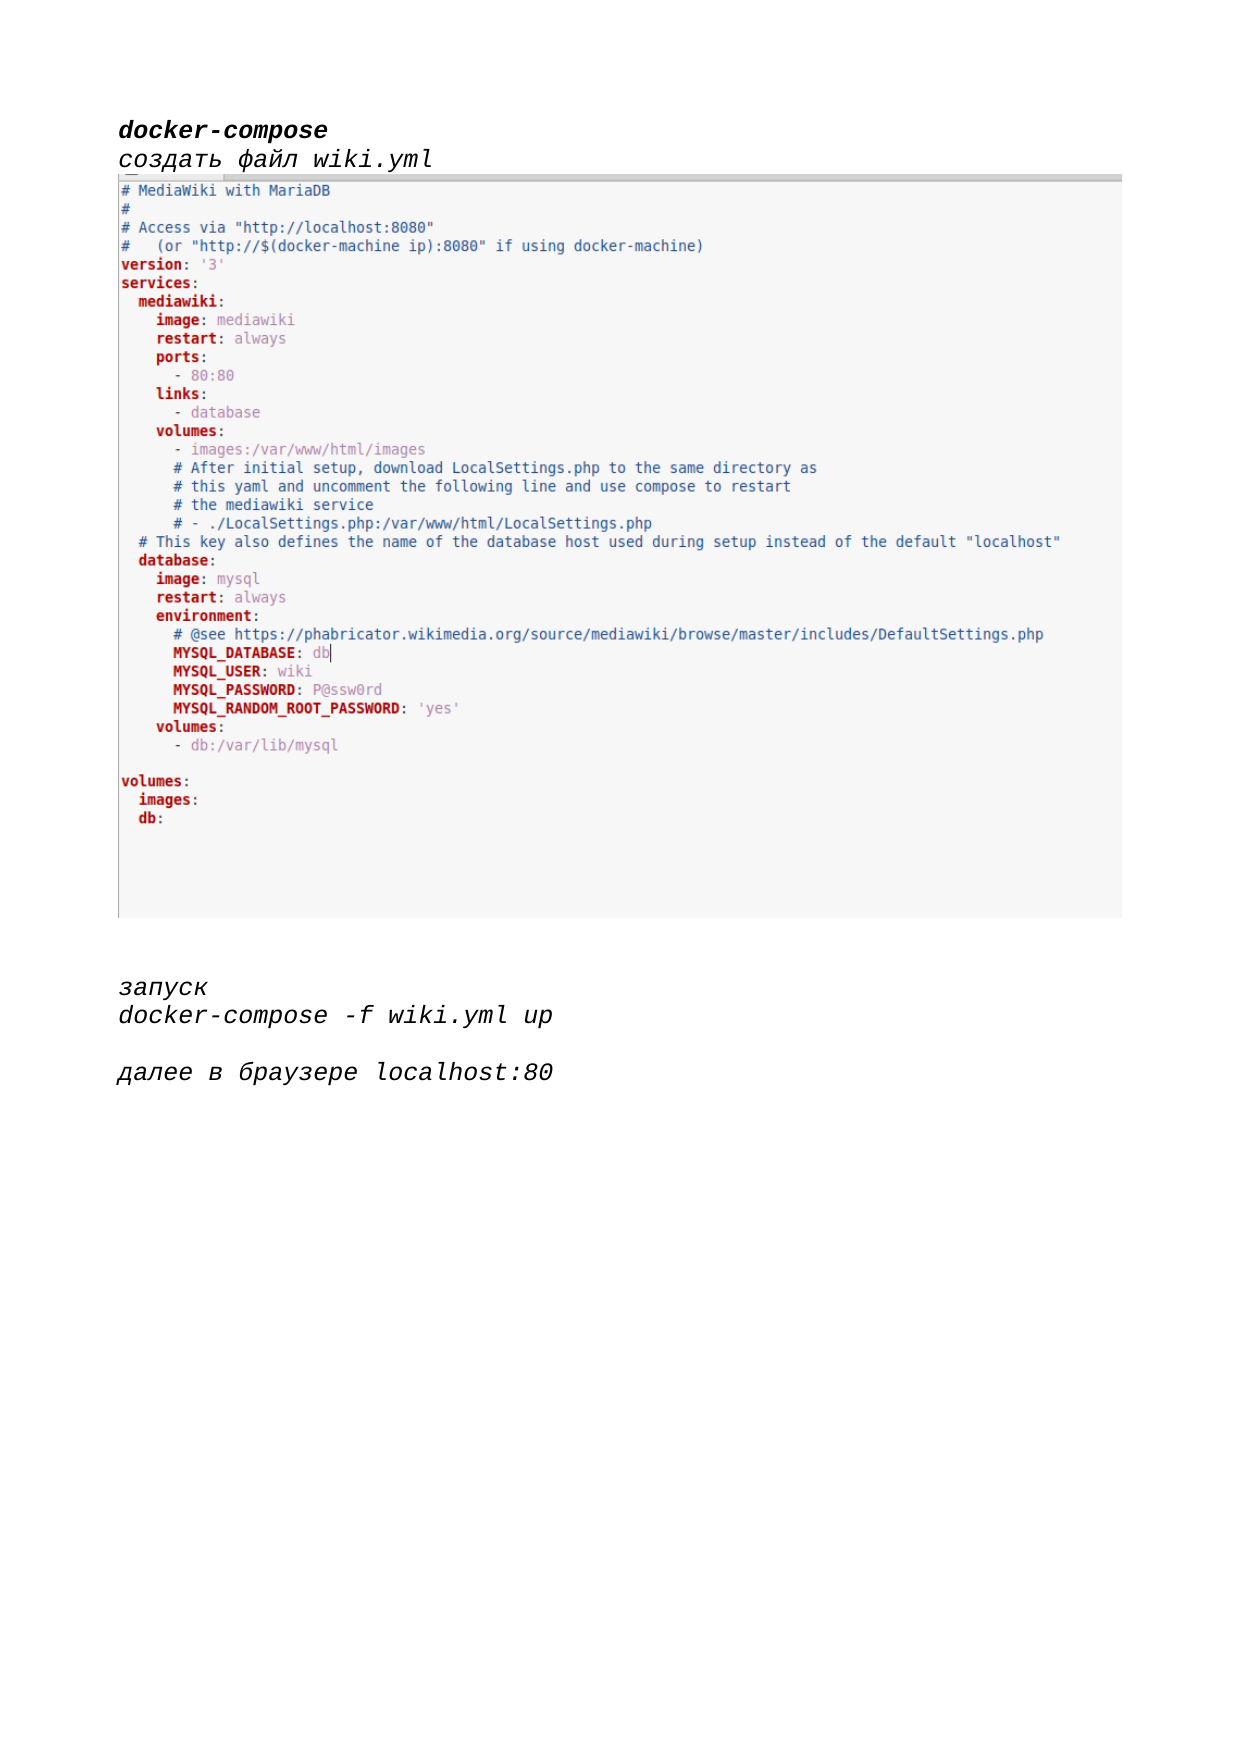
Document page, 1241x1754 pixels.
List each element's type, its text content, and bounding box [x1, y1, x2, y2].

text создать файл wiki.yml [118, 146, 1122, 174]
text далее в браузере localhost:80 [118, 1059, 1122, 1088]
picture [118, 174, 1123, 918]
text docker-compose -f wiki.yml up [118, 1003, 1122, 1031]
text docker-compose [118, 118, 1122, 146]
text запуск [118, 974, 1122, 1003]
